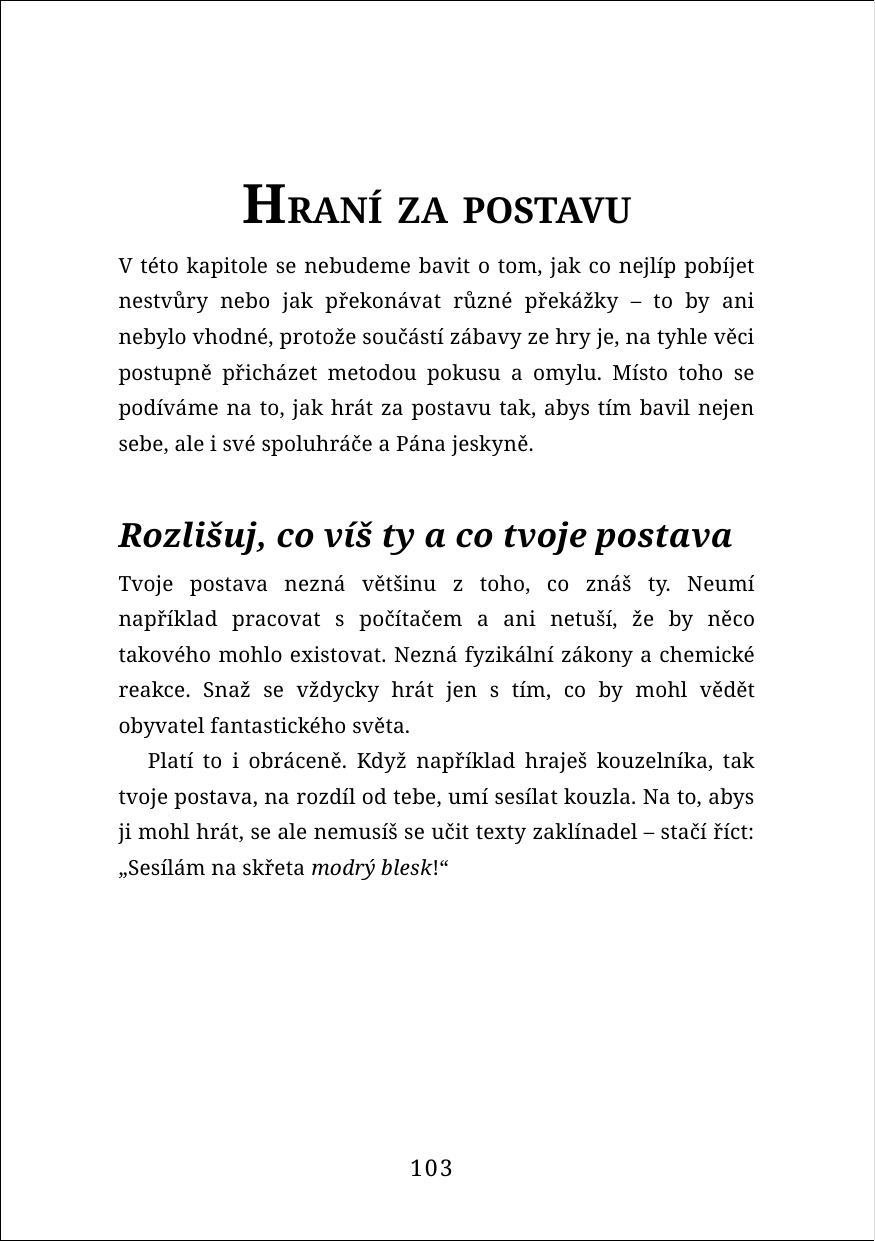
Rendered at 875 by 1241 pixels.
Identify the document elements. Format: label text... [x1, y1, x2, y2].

text Tvoje postava nezná většinu z toho, co znáš ty. Neumí například pracovat s počítačem a ani netuší, že by něco takového mohlo existovat. Nezná fyzikální zákony a chemické reakce. Snaž se vždycky hrát jen s tím, co by mohl vědět obyvatel fantastického světa. Platí to i obráceně. Když například hraješ kouzelníka, tak tvoje postava, na rozdíl od tebe, umí sesílat kouzla. Na to, abys ji mohl hrát, se ale nemusíš se učit texty zaklínadel – stačí říct: „Sesílám na skřeta modrý blesk!“ [118, 569, 756, 881]
text V této kapitole se nebudeme bavit o tom, jak co nejlíp pobíjet nestvůry nebo jak překonávat různé překážky – to by ani nebylo vhodné, protože součástí zábavy ze hry je, na tyhle věci postupně přicházet metodou pokusu a omylu. Místo toho se podíváme na to, jak hrát za postavu tak, abys tím bavil nejen sebe, ale i své spoluhráče a Pána jeskyně. [118, 251, 756, 457]
subtitle Rozlišuj, co víš ty a co tvoje postava [118, 511, 756, 557]
subtitle Hraní za postavu [118, 166, 756, 239]
